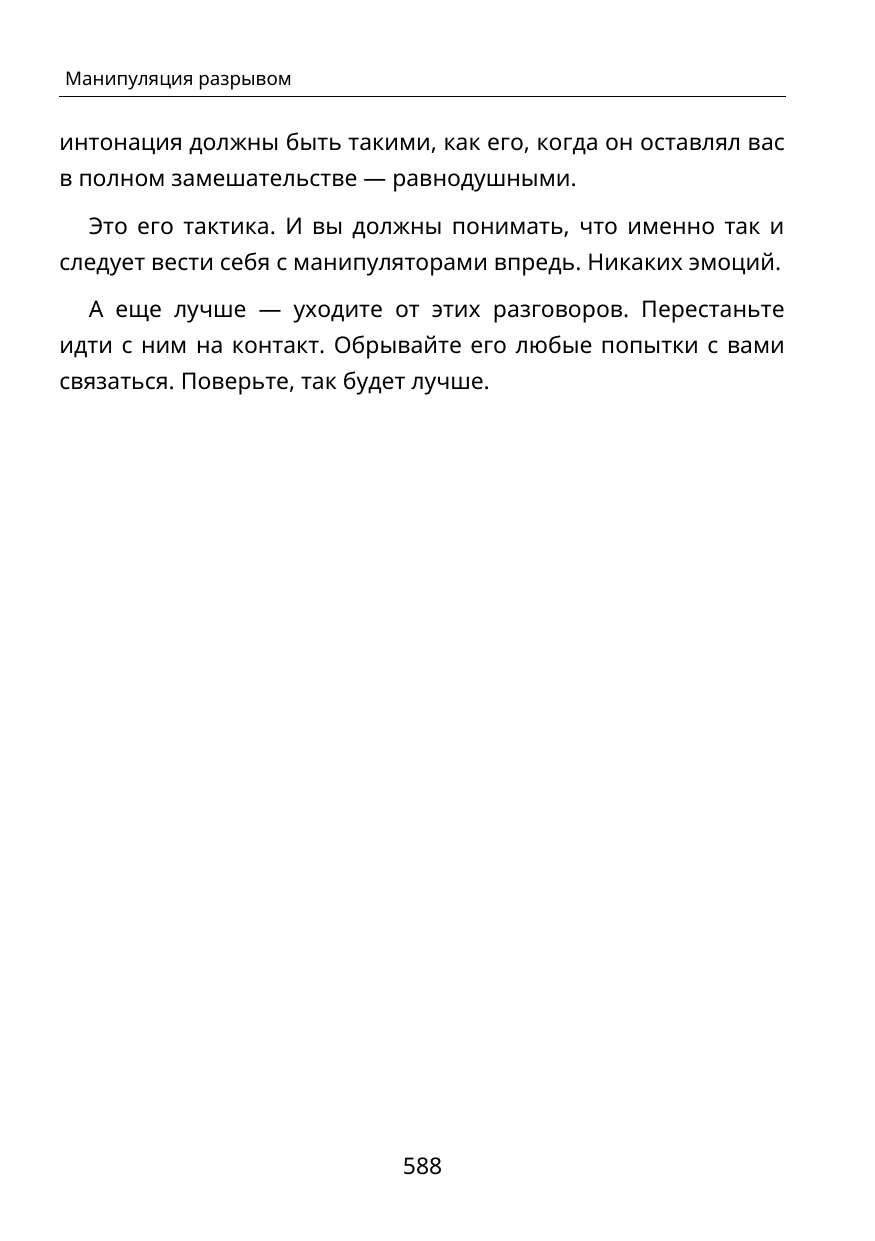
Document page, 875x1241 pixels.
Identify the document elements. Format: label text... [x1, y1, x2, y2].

text Это его тактика. И вы должны понимать, что именно так и следует вести себя с манипуляторами впредь. Никаких эмоций. [59, 210, 786, 277]
text А еще лучше — уходите от этих разговоров. Перестаньте идти с ним на контакт. Обрывайте его любые попытки с вами связаться. Поверьте, так будет лучше. [59, 293, 786, 396]
text интонация должны быть такими, как его, когда он оставлял вас в полном замешательстве — равнодушными. [59, 126, 786, 193]
